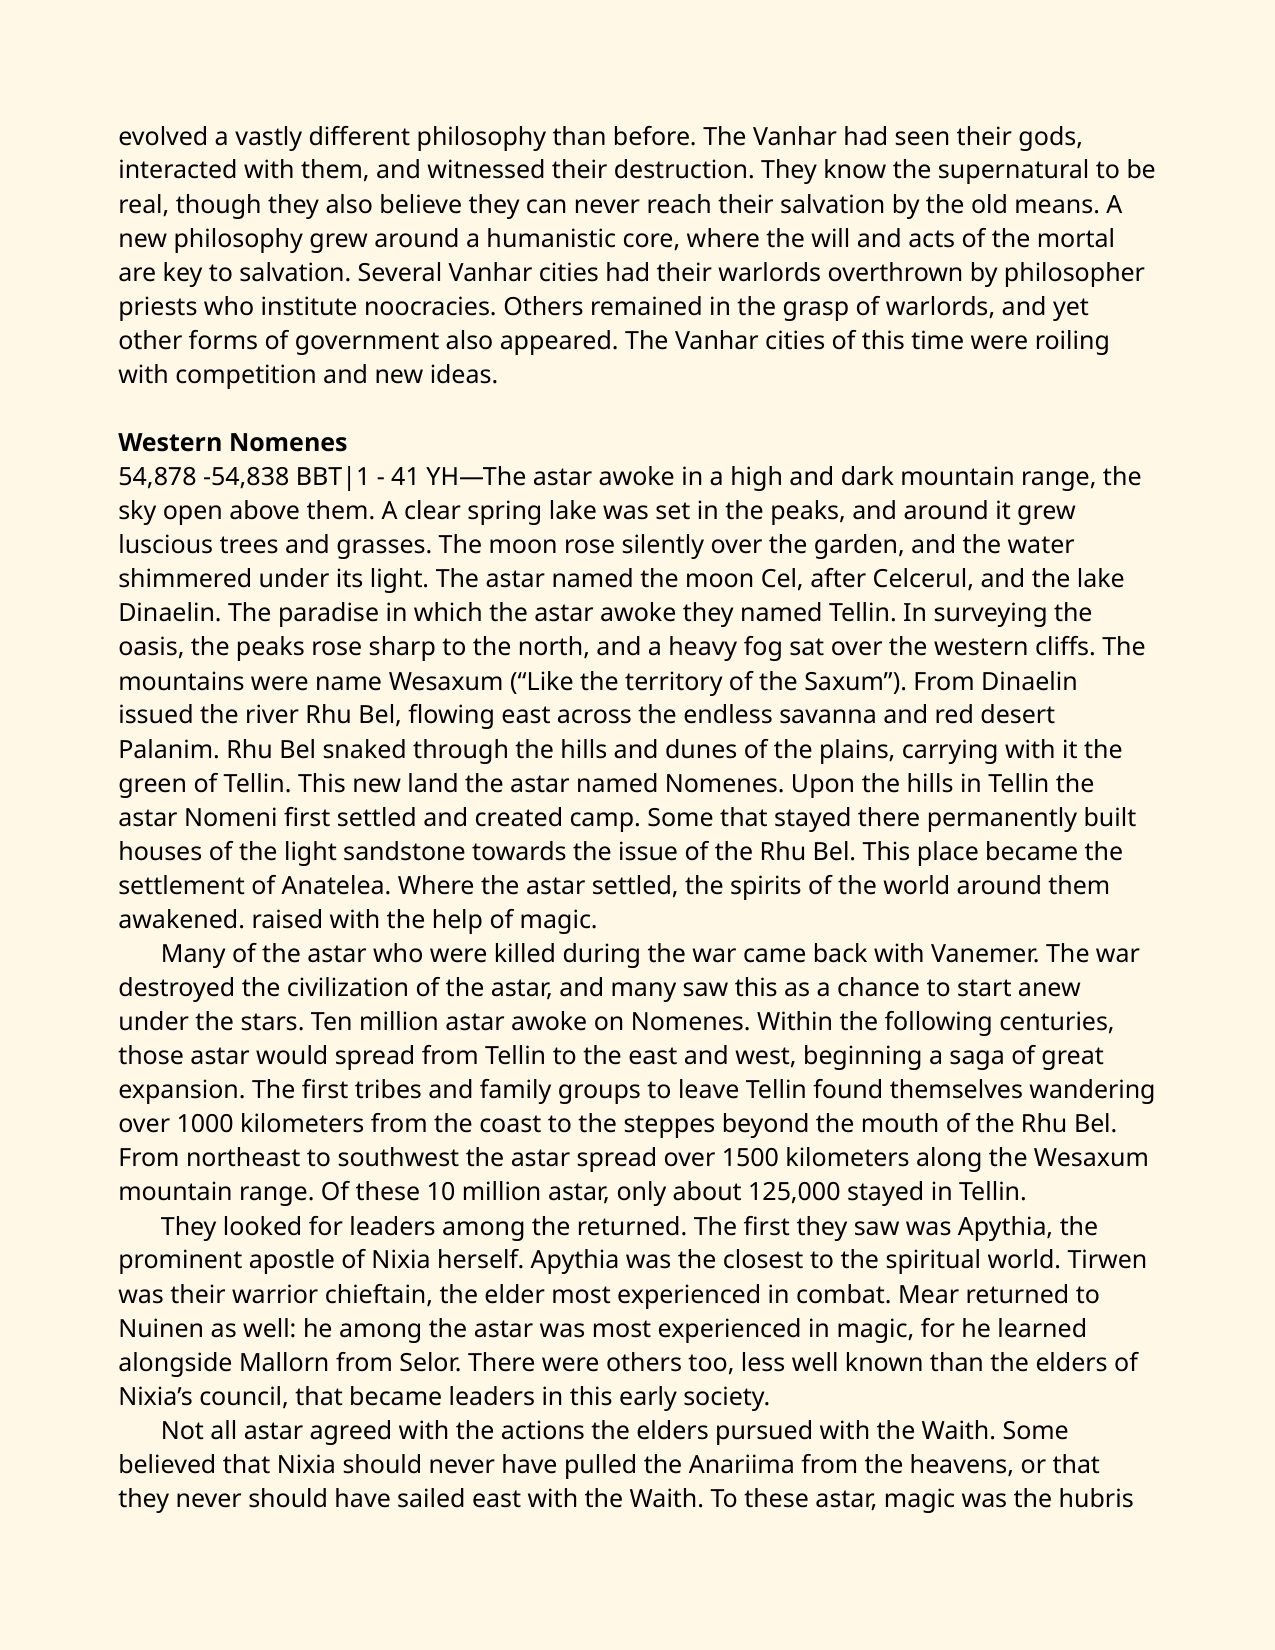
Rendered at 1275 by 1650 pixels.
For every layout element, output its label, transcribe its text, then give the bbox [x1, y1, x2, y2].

text evolved a vastly different philosophy than before. The Vanhar had seen their gods, interacted with them, and witnessed their destruction. They know the supernatural to be real, though they also believe they can never reach their salvation by the old means. A new philosophy grew around a humanistic core, where the will and acts of the mortal are key to salvation. Several Vanhar cities had their warlords overthrown by philosopher priests who institute noocracies. Others remained in the grasp of warlords, and yet other forms of government also appeared. The Vanhar cities of this time were roiling with competition and new ideas. [118, 118, 1157, 391]
text Many of the astar who were killed during the war came back with Vanemer. The war destroyed the civilization of the astar, and many saw this as a chance to start anew under the stars. Ten million astar awoke on Nomenes. Within the following centuries, those astar would spread from Tellin to the east and west, beginning a saga of great expansion. The first tribes and family groups to leave Tellin found themselves wandering over 1000 kilometers from the coast to the steppes beyond the mouth of the Rhu Bel. From northeast to southwest the astar spread over 1500 kilometers along the Wesaxum mountain range. Of these 10 million astar, only about 125,000 stayed in Tellin. [118, 936, 1157, 1208]
text Western Nomenes [118, 425, 1157, 459]
text 54,878 -54,838 BBT|1 - 41 YH—The astar awoke in a high and dark mountain range, the sky open above them. A clear spring lake was set in the peaks, and around it grew luscious trees and grasses. The moon rose silently over the garden, and the water shimmered under its light. The astar named the moon Cel, after Celcerul, and the lake Dinaelin. The paradise in which the astar awoke they named Tellin. In surveying the oasis, the peaks rose sharp to the north, and a heavy fog sat over the western cliffs. The mountains were name Wesaxum (“Like the territory of the Saxum”). From Dinaelin issued the river Rhu Bel, flowing east across the endless savanna and red desert Palanim. Rhu Bel snaked through the hills and dunes of the plains, carrying with it the green of Tellin. This new land the astar named Nomenes. Upon the hills in Tellin the astar Nomeni first settled and created camp. Some that stayed there permanently built houses of the light sandstone towards the issue of the Rhu Bel. This place became the settlement of Anatelea. Where the astar settled, the spirits of the world around them awakened. raised with the help of magic. [118, 459, 1157, 936]
text They looked for leaders among the returned. The first they saw was Apythia, the prominent apostle of Nixia herself. Apythia was the closest to the spiritual world. Tirwen was their warrior chieftain, the elder most experienced in combat. Mear returned to Nuinen as well: he among the astar was most experienced in magic, for he learned alongside Mallorn from Selor. There were others too, less well known than the elders of Nixia’s council, that became leaders in this early society. [118, 1208, 1157, 1412]
text Not all astar agreed with the actions the elders pursued with the Waith. Some believed that Nixia should never have pulled the Anariima from the heavens, or that they never should have sailed east with the Waith. To these astar, magic was the hubris [118, 1412, 1157, 1515]
